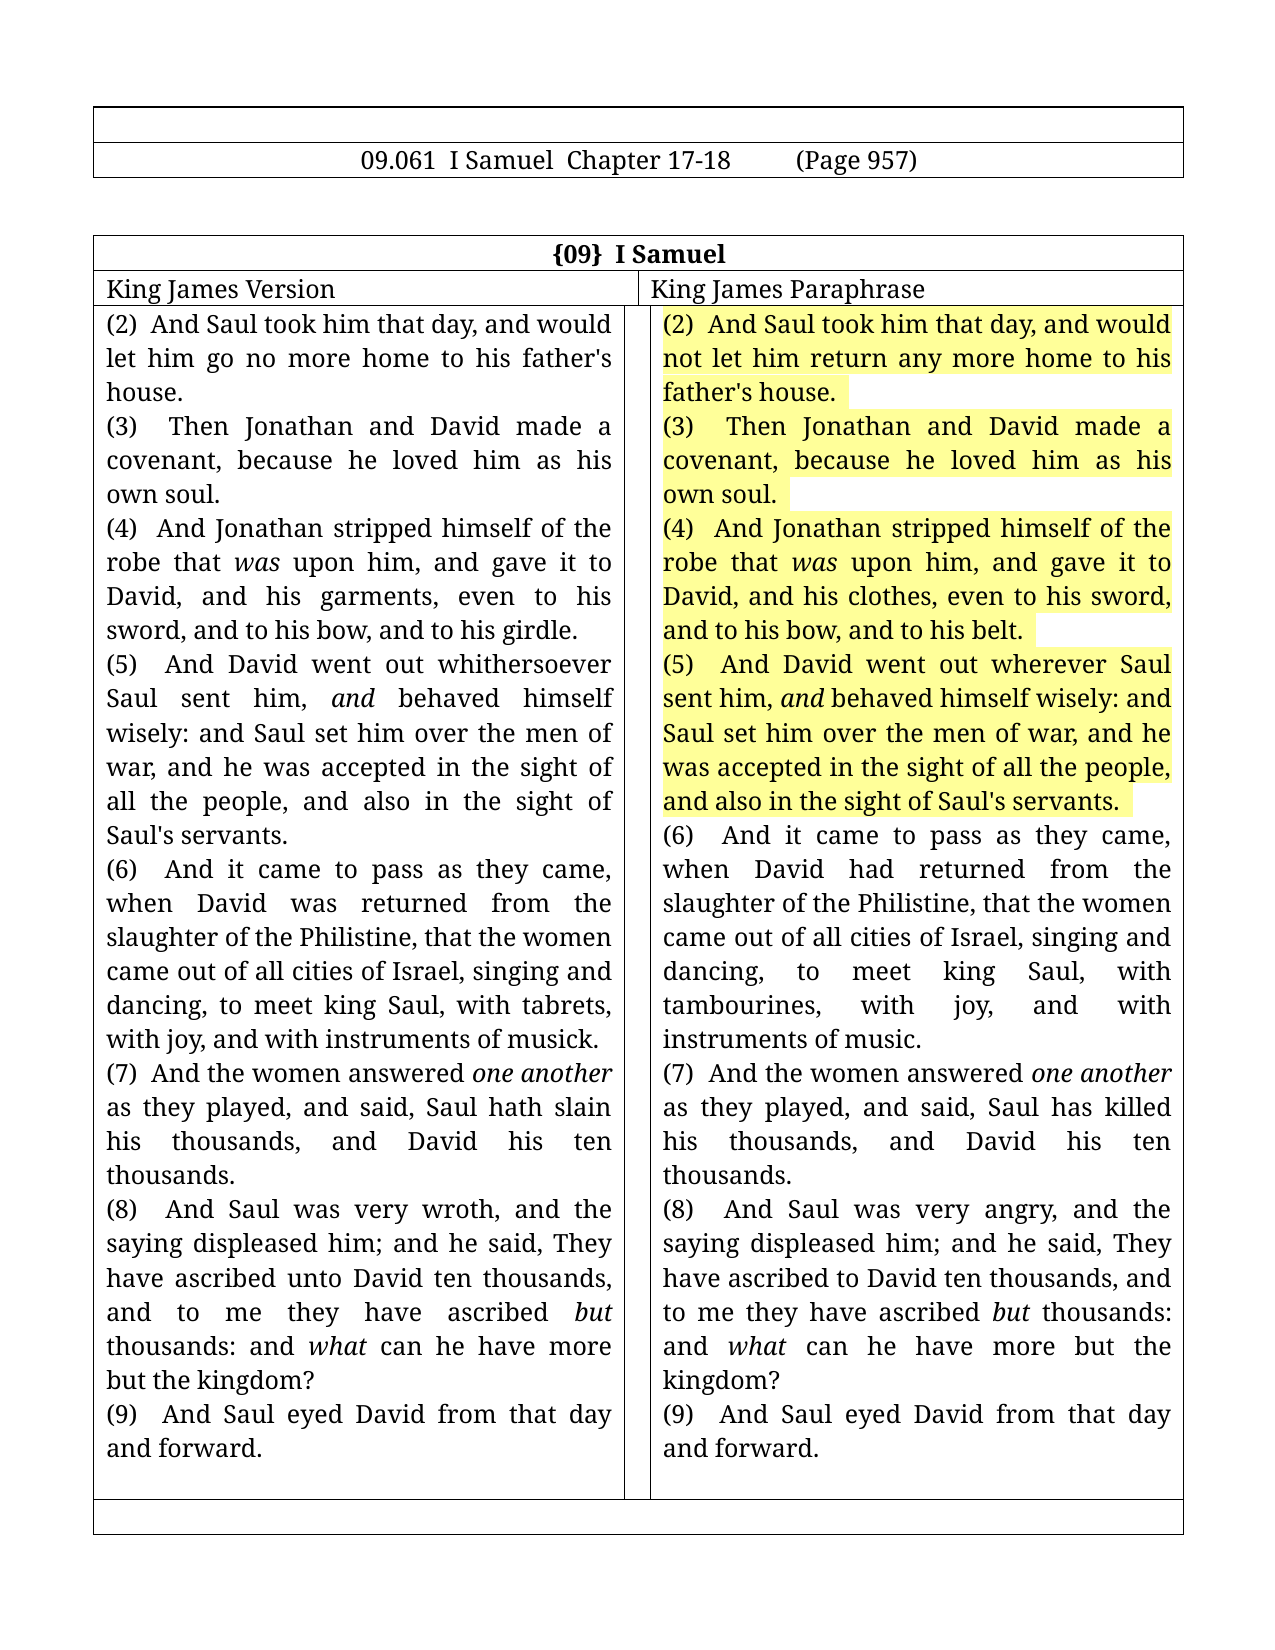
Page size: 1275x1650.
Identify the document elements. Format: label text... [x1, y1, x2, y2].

table_cell King James Paraphrase [639, 271, 1183, 305]
table_header {09} I Samuel [94, 236, 1183, 270]
table_cell [625, 306, 650, 1499]
table_cell King James Version [94, 271, 638, 305]
table_cell [94, 108, 1183, 142]
table_cell (2) And Saul took him that day, and would not let him return any more home to his father's house. (3) Then Jonathan and David made a covenant, because he loved him as his own soul. (4) And Jonathan stripped himself of the robe that was upon him, and gave it to David, and his clothes, even to his sword, and to his bow, and to his belt. (5) And David went out wherever Saul sent him, and behaved himself wisely: and Saul set him over the men of war, and he was accepted in the sight of all the people, and also in the sight of Saul's servants. (6) And it came to pass as they came, when David had returned from the slaughter of the Philistine, that the women came out of all cities of Israel, singing and dancing, to meet king Saul, with tambourines, with joy, and with instruments of music. (7) And the women answered one another as they played, and said, Saul has killed his thousands, and David his ten thousands. (8) And Saul was very angry, and the saying displeased him; and he said, They have ascribed to David ten thousands, and to me they have ascribed but thousands: and what can he have more but the kingdom? (9) And Saul eyed David from that day and forward. [651, 306, 1183, 1499]
table_cell [94, 1500, 1183, 1534]
table_cell (2) And Saul took him that day, and would let him go no more home to his father's house. (3) Then Jonathan and David made a covenant, because he loved him as his own soul. (4) And Jonathan stripped himself of the robe that was upon him, and gave it to David, and his garments, even to his sword, and to his bow, and to his girdle. (5) And David went out whithersoever Saul sent him, and behaved himself wisely: and Saul set him over the men of war, and he was accepted in the sight of all the people, and also in the sight of Saul's servants. (6) And it came to pass as they came, when David was returned from the slaughter of the Philistine, that the women came out of all cities of Israel, singing and dancing, to meet king Saul, with tabrets, with joy, and with instruments of musick. (7) And the women answered one another as they played, and said, Saul hath slain his thousands, and David his ten thousands. (8) And Saul was very wroth, and the saying displeased him; and he said, They have ascribed unto David ten thousands, and to me they have ascribed but thousands: and what can he have more but the kingdom? (9) And Saul eyed David from that day and forward. [94, 306, 624, 1499]
table_cell 09.061 I Samuel Chapter 17-18 (Page 957) [94, 143, 1183, 177]
